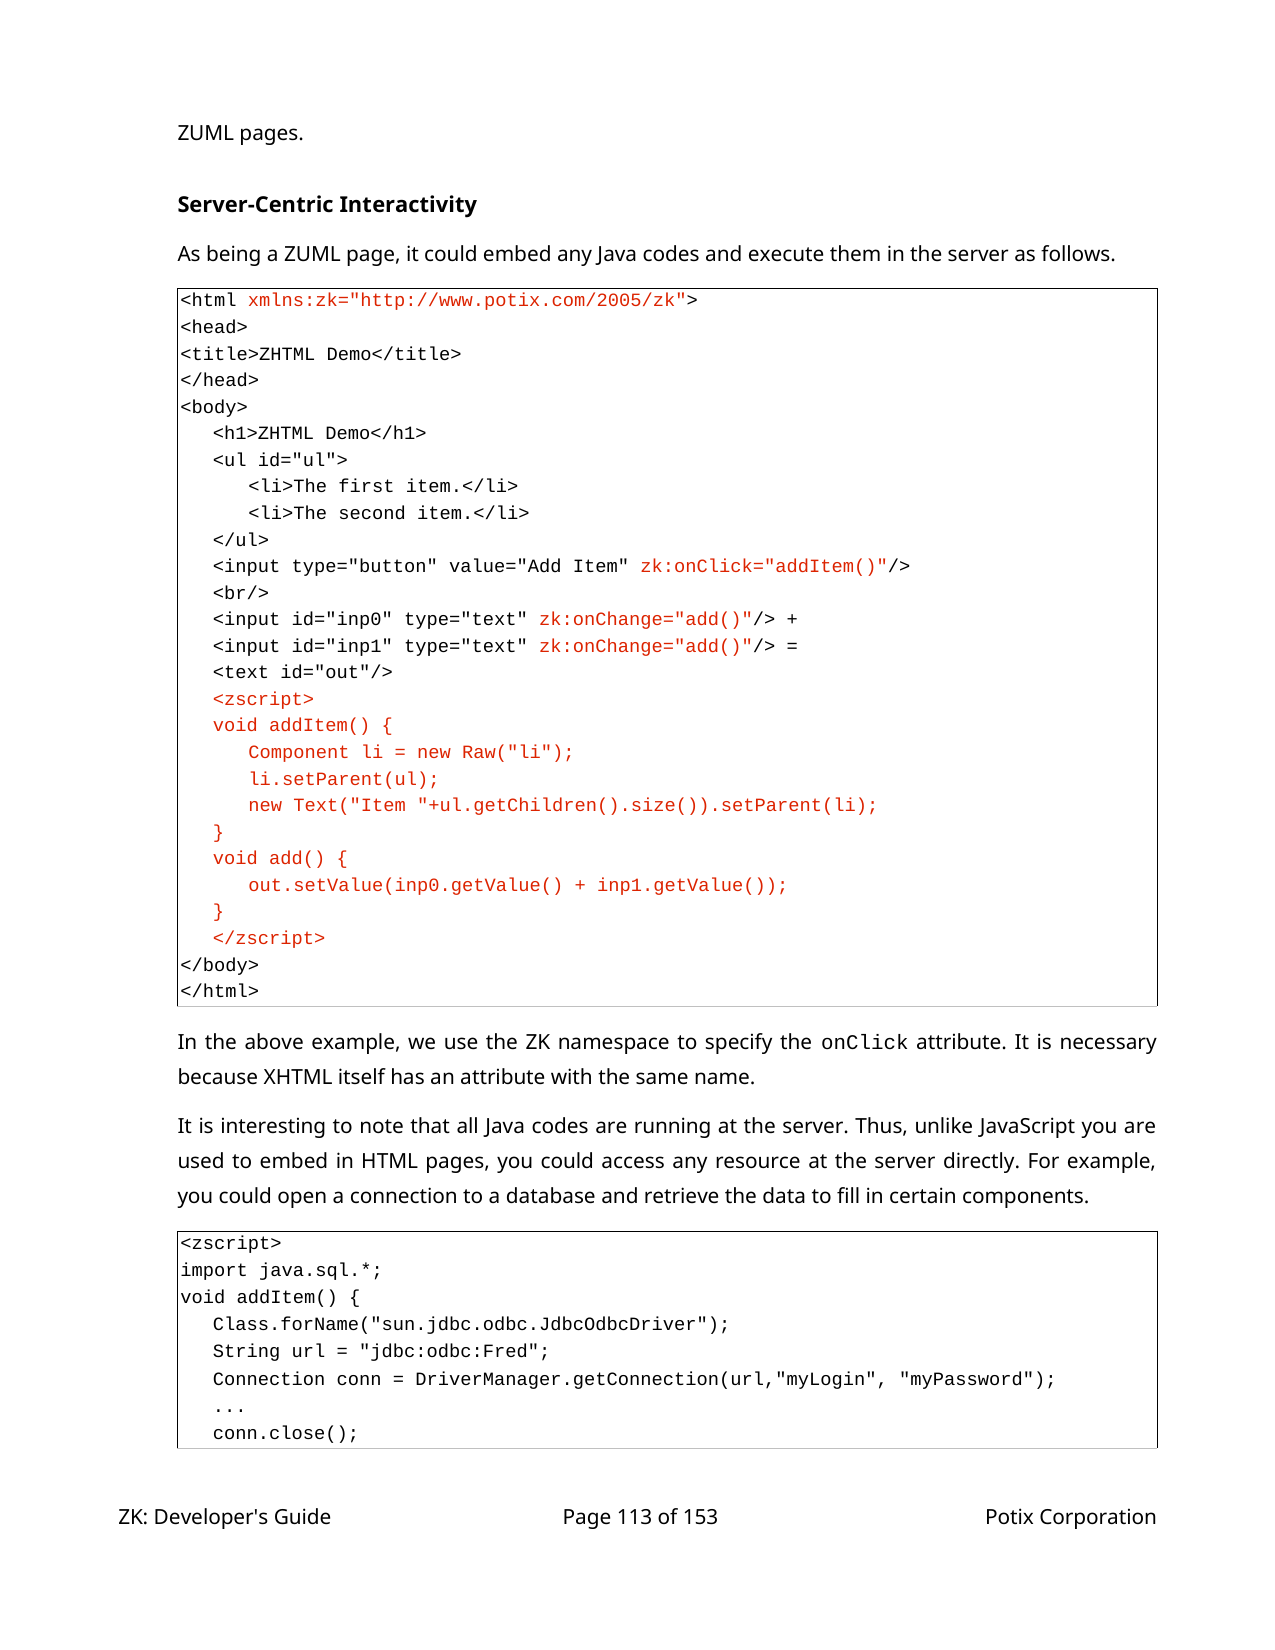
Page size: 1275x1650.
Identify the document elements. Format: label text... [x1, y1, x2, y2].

text conn.close(); [178, 1421, 1157, 1448]
text String url = "jdbc:odbc:Fred"; [178, 1339, 1157, 1363]
text ZUML pages. [177, 118, 1157, 146]
text As being a ZUML page, it could embed any Java codes and execute them in the server as follows. [177, 239, 1157, 268]
text It is interesting to note that all Java codes are running at the server. Thus, unlike JavaScript you are used to embed in HTML pages, you could access any resource at the server directly. For example, you could open a connection to a database and retrieve the data to fill in certain components. [177, 1111, 1157, 1210]
subtitle Server-Centric Interactivity [177, 189, 1157, 219]
text <zscript> [178, 1232, 1157, 1255]
text Connection conn = DriverManager.getConnection(url,"myLogin", "myPassword"); [178, 1366, 1157, 1391]
text ... [178, 1394, 1157, 1418]
text import java.sql.*; [178, 1258, 1157, 1282]
text Class.forName("sun.jdbc.odbc.JdbcOdbcDriver"); [178, 1312, 1157, 1336]
text In the above example, we use the ZK namespace to specify the onClick attribute. It is necessary because XHTML itself has an attribute with the same name. [177, 1027, 1157, 1091]
text <html xmlns:zk="http://www.potix.com/2005/zk"> <head> <title>ZHTML Demo</title> </head> <body> <h1>ZHTML Demo</h1> <ul id="ul"> <li>The first item.</li> <li>The second item.</li> </ul> <input type="button" value="Add Item" zk:onClick="addItem()"/> <br/> <input id="inp0" type="text" zk:onChange="add()"/> + <input id="inp1" type="text" zk:onChange="add()"/> = <text id="out"/> <zscript> void addItem() { Component li = new Raw("li"); li.setParent(ul); new Text("Item "+ul.getChildren().size()).setParent(li); } void add() { out.setValue(inp0.getValue() + inp1.getValue()); } </zscript> </body> </html> [178, 289, 1157, 1006]
text void addItem() { [178, 1285, 1157, 1309]
